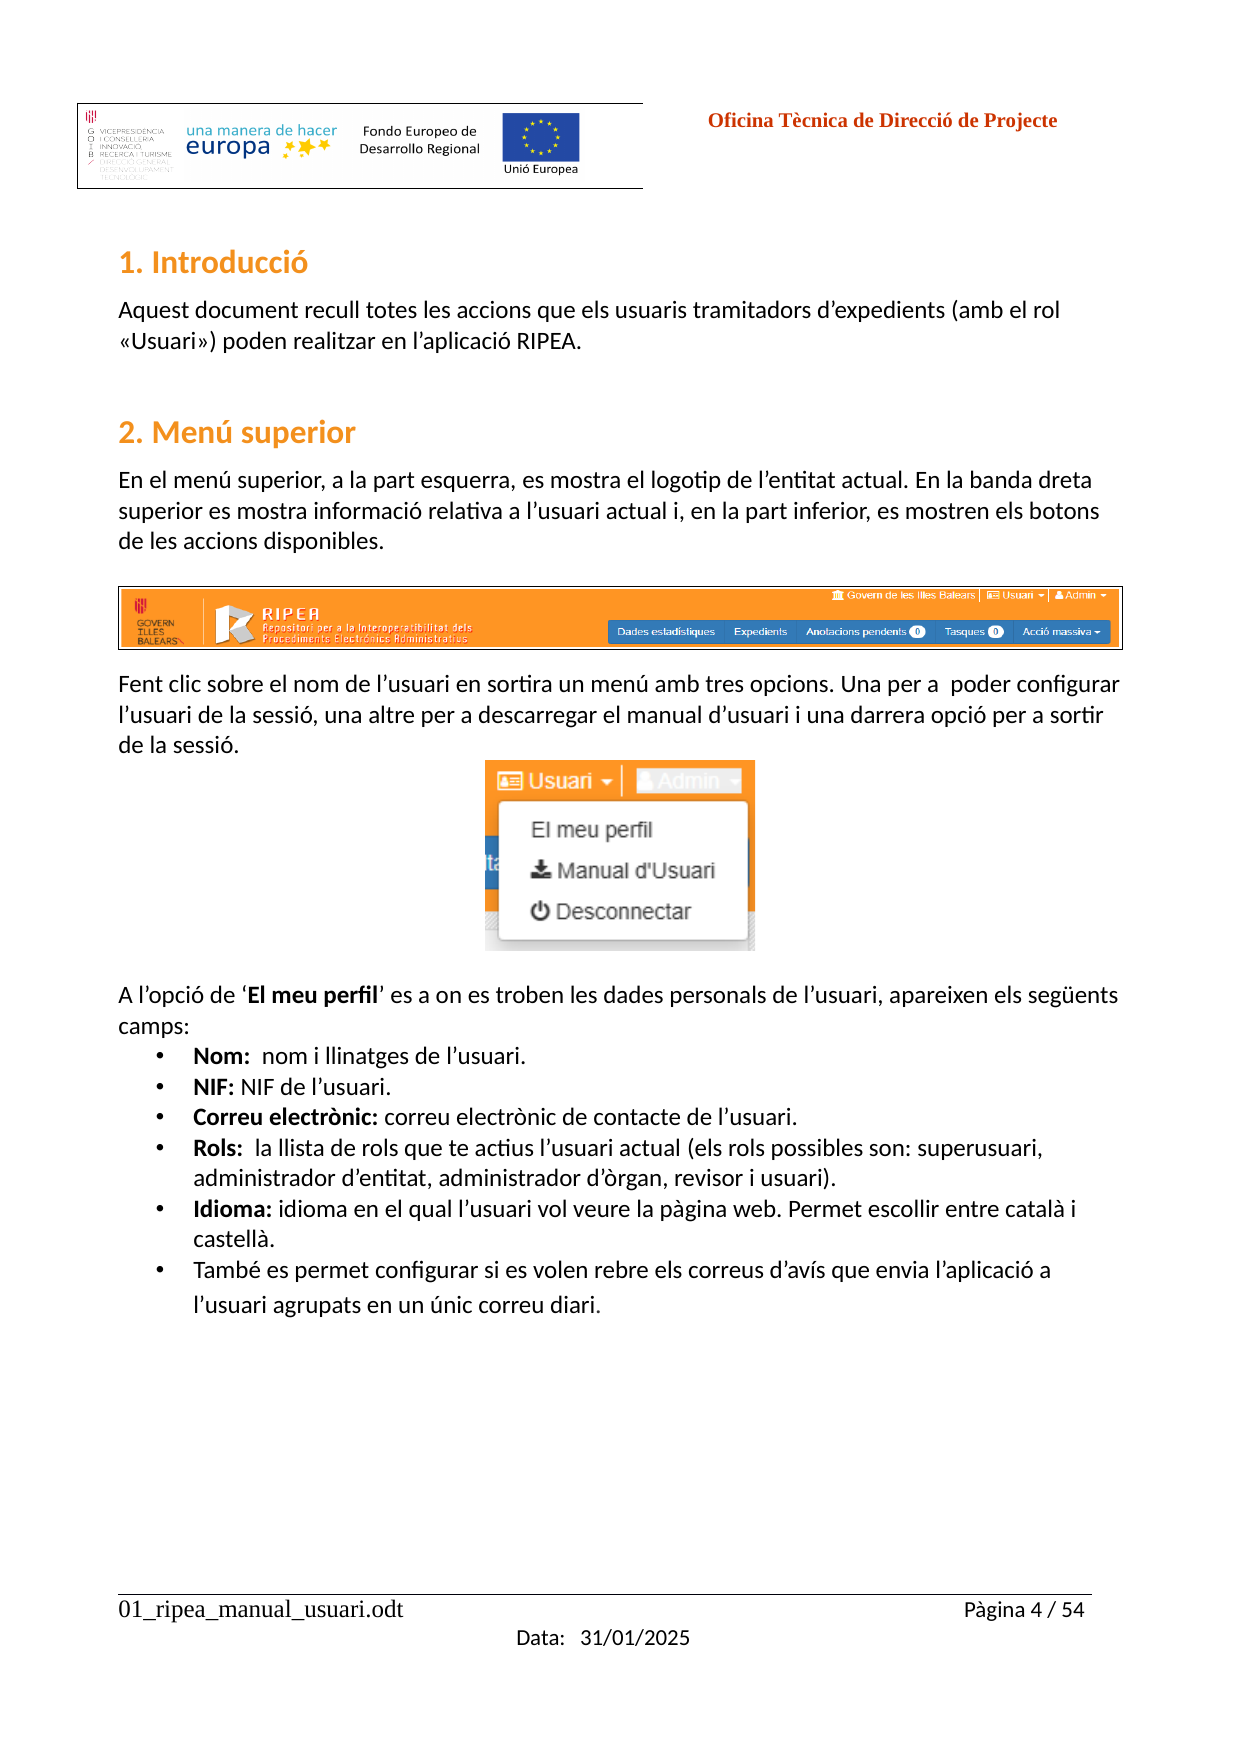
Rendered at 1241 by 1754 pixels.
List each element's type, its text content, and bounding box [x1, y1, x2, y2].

text A l’opció de ‘El meu perfil’ es a on es troben les dades personals de l’usuari, apareixen els següents camps: [118, 979, 1122, 1040]
list Correu electrònic: correu electrònic de contacte de l’usuari. [156, 1101, 1122, 1132]
text En el menú superior, a la part esquerra, es mostra el logotip de l’entitat actual. En la banda dreta superior es mostra informació relativa a l’usuari actual i, en la part inferior, es mostren els botons de les accions disponibles. [118, 464, 1122, 556]
list Rols: la llista de rols que te actius l’usuari actual (els rols possibles son: superusuari, administrador d’entitat, administrador d’òrgan, revisor i usuari). [156, 1132, 1122, 1193]
list Nom: nom i llinatges de l’usuari. [156, 1040, 1122, 1071]
list Idioma: idioma en el qual l’usuari vol veure la pàgina web. Permet escollir entre català i castellà. [156, 1193, 1122, 1254]
subtitle 1. Introducció [118, 241, 1122, 282]
list També es permet configurar si es volen rebre els correus d’avís que envia l’aplicació a l’usuari agrupats en un únic correu diari. [156, 1254, 1122, 1319]
picture [184, 108, 585, 182]
list NIF: NIF de l’usuari. [156, 1071, 1122, 1101]
picture [485, 760, 756, 951]
subtitle 2. Menú superior [118, 411, 1122, 452]
picture [82, 108, 178, 182]
text Aquest document recull totes les accions que els usuaris tramitadors d’expedients (amb el rol «Usuari») poden realitzar en l’aplicació RIPEA. [118, 294, 1122, 356]
text Fent clic sobre el nom de l’usuari en sortira un menú amb tres opcions. Una per a poder configurar l’usuari de la sessió, una altre per a descarregar el manual d’usuari i una darrera opció per a sortir de la sessió. [118, 668, 1122, 760]
picture [121, 589, 1119, 647]
